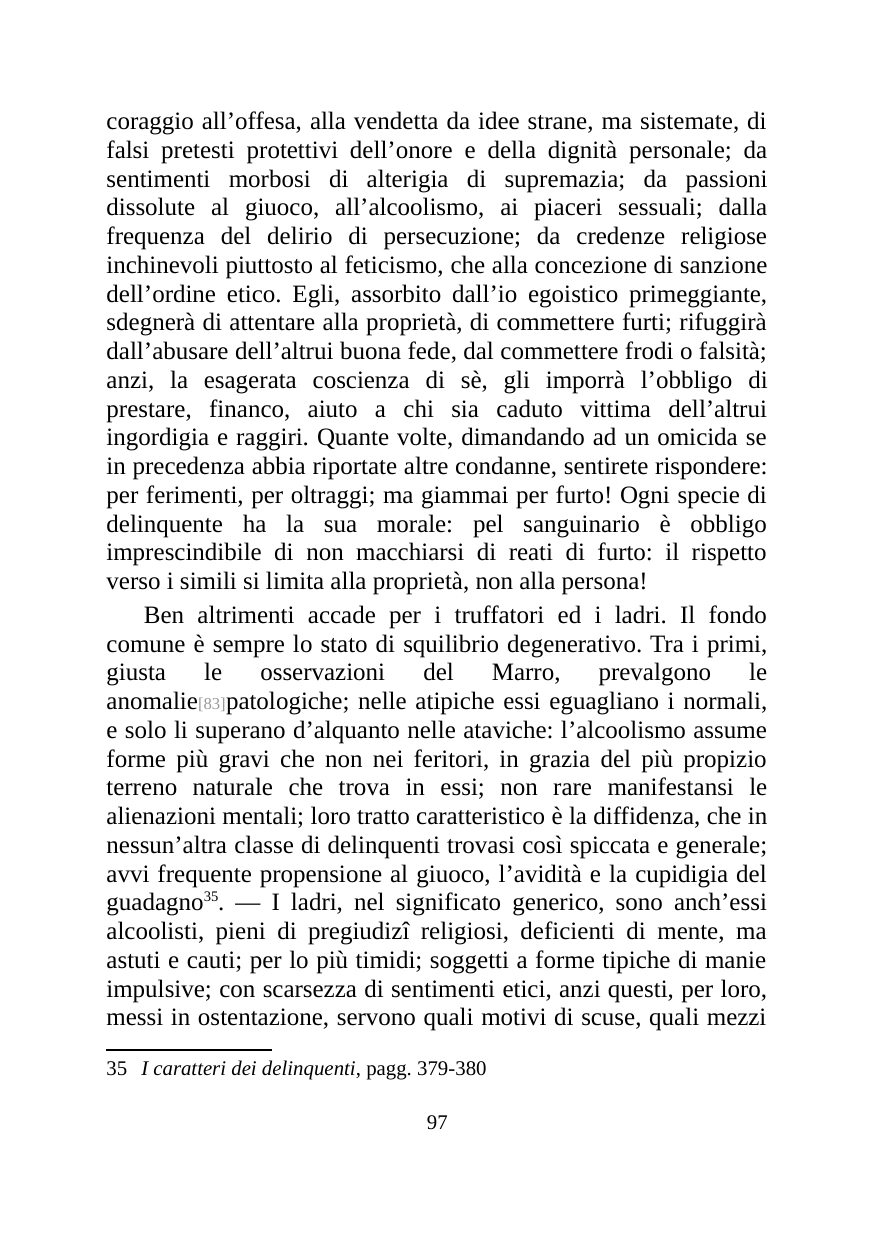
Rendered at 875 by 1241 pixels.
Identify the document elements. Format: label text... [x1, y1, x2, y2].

text Ben altrimenti accade per i truffatori ed i ladri. Il fondo comune è sempre lo stato di squilibrio degenerativo. Tra i primi, giusta le osservazioni del Marro, prevalgono le anomalie[83]patologiche; nelle atipiche essi eguagliano i normali, e solo li superano d’alquanto nelle ataviche: l’alcoolismo assume forme più gravi che non nei feritori, in grazia del più propizio terreno naturale che trova in essi; non rare manifestansi le alienazioni mentali; loro tratto caratteristico è la diffidenza, che in nessun’altra classe di delinquenti trovasi così spiccata e generale; avvi frequente propensione al giuoco, l’avidità e la cupidigia del guadagno. ― I ladri, nel significato generico, sono anch’essi alcoolisti, pieni di pregiudizî religiosi, deficienti di mente, ma astuti e cauti; per lo più timidi; soggetti a forme tipiche di manie impulsive; con scarsezza di sentimenti etici, anzi questi, per loro, messi in ostentazione, servono quali motivi di scuse, quali mezzi [106, 600, 768, 1031]
text coraggio all’offesa, alla vendetta da idee strane, ma sistemate, di falsi pretesti protettivi dell’onore e della dignità personale; da sentimenti morbosi di alterigia di supremazia; da passioni dissolute al giuoco, all’alcoolismo, ai piaceri sessuali; dalla frequenza del delirio di persecuzione; da credenze religiose inchinevoli piuttosto al feticismo, che alla concezione di sanzione dell’ordine etico. Egli, assorbito dall’io egoistico primeggiante, sdegnerà di attentare alla proprietà, di commettere furti; rifuggirà dall’abusare dell’altrui buona fede, dal commettere frodi o falsità; anzi, la esagerata coscienza di sè, gli imporrà l’obbligo di prestare, financo, aiuto a chi sia caduto vittima dell’altrui ingordigia e raggiri. Quante volte, dimandando ad un omicida se in precedenza abbia riportate altre condanne, sentirete rispondere: per ferimenti, per oltraggi; ma giammai per furto! Ogni specie di delinquente ha la sua morale: pel sanguinario è obbligo imprescindibile di non macchiarsi di reati di furto: il rispetto verso i simili si limita alla proprietà, non alla persona! [106, 106, 768, 595]
text I caratteri dei delinquenti, pagg. 379-380 [106, 1056, 768, 1080]
